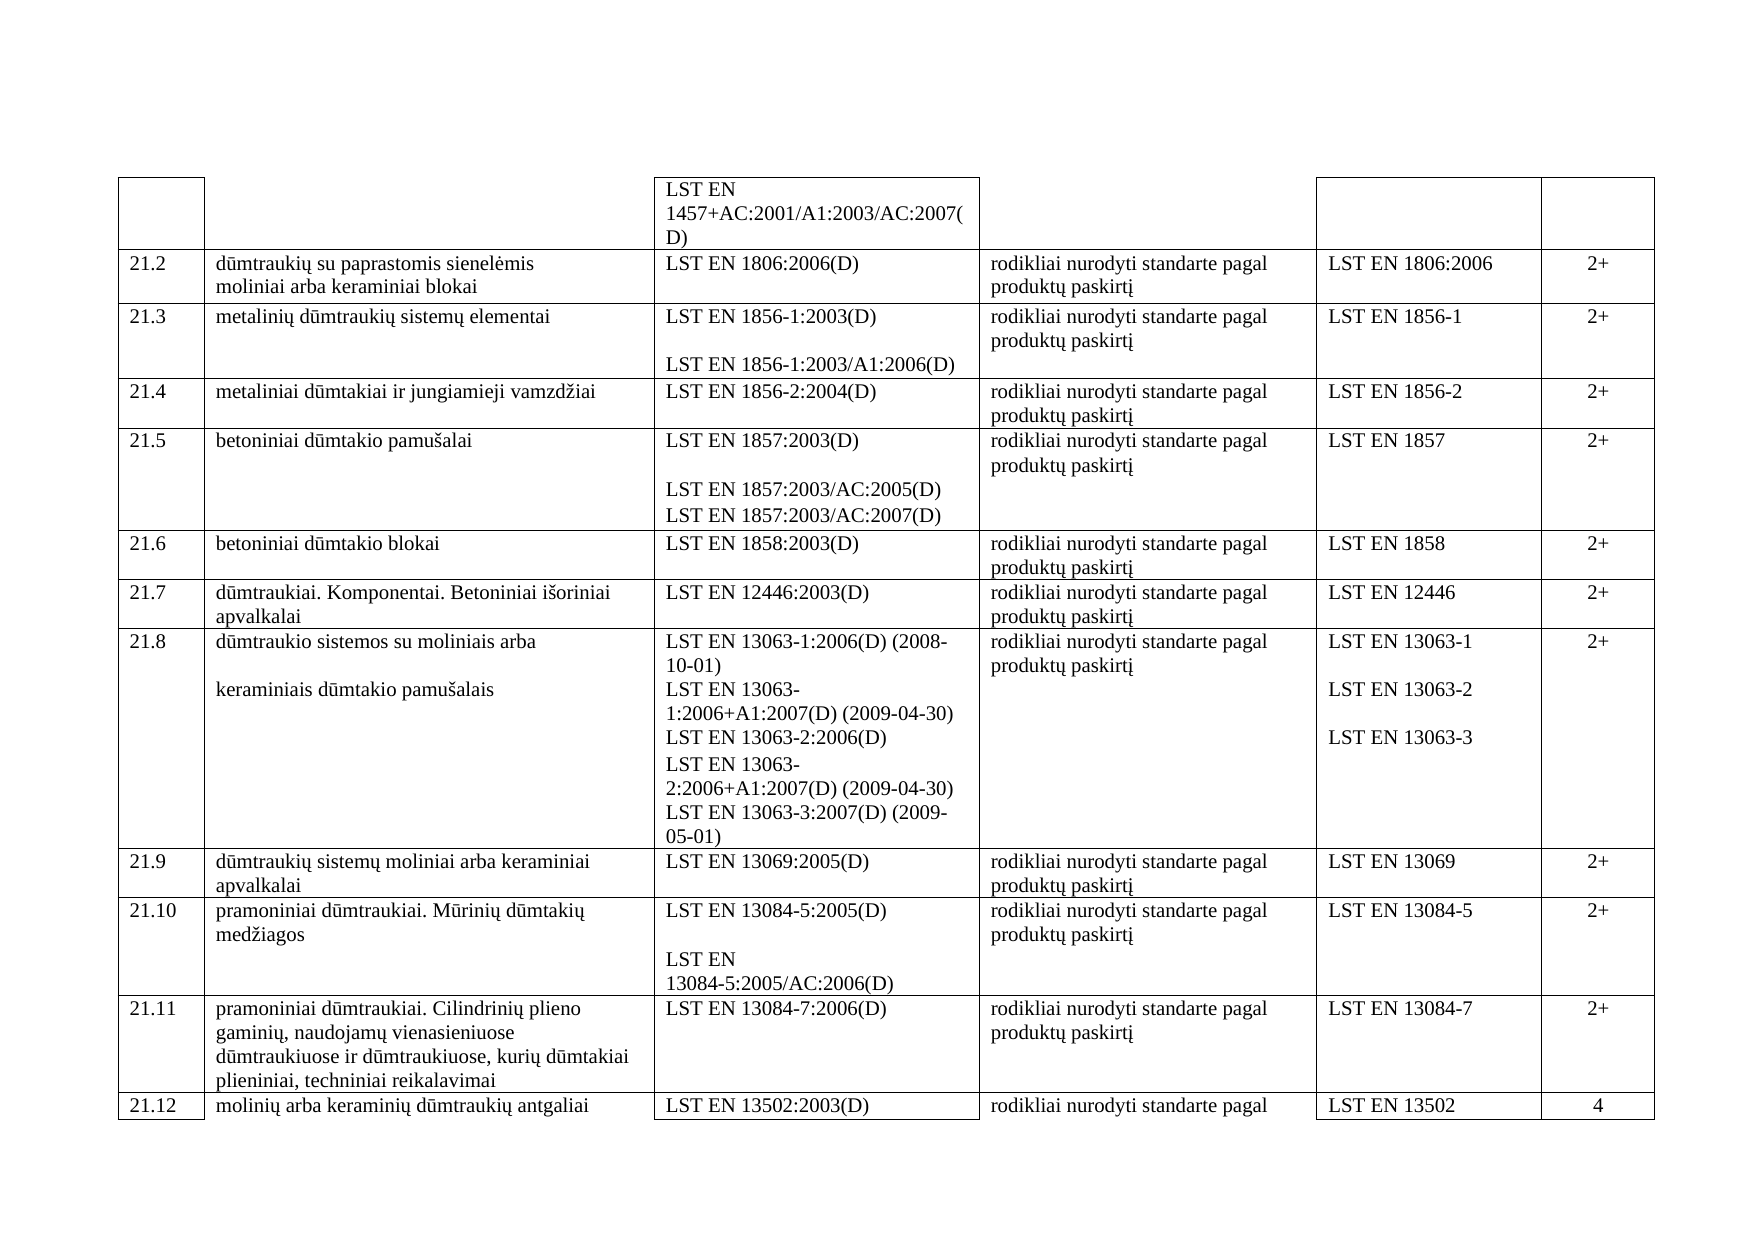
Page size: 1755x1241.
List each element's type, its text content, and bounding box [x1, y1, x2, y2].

table_cell [205, 800, 654, 848]
table_cell pramoniniai dūmtraukiai. Mūrinių dūmtakių medžiagos [205, 898, 654, 946]
table_cell LST EN 13063-1:2006(D) (2008-10-01) [655, 629, 979, 677]
table_cell [119, 946, 204, 994]
table_cell LST EN 13502 [1317, 1093, 1541, 1118]
table_cell 2+ [1542, 580, 1654, 628]
table_cell [205, 352, 654, 378]
table_cell rodikliai nurodyti standarte pagal produktų paskirtį [980, 849, 1316, 897]
table_cell rodikliai nurodyti standarte pagal produktų paskirtį [980, 898, 1316, 946]
table_cell dūmtraukiai. Komponentai. Betoniniai išoriniai apvalkalai [205, 580, 654, 628]
table_cell dūmtraukių sistemų moliniai arba keraminiai apvalkalai [205, 849, 654, 897]
table_cell 21.9 [119, 849, 204, 897]
table_cell LST EN 1856-1:2003/A1:2006(D) [655, 352, 979, 378]
table_cell [1317, 178, 1541, 249]
table_cell [119, 752, 204, 800]
table_cell LST EN 13063-2 [1317, 677, 1541, 725]
table_cell [1542, 752, 1654, 800]
table_cell [980, 752, 1316, 800]
table_cell rodikliai nurodyti standarte pagal produktų paskirtį [980, 629, 1316, 677]
table_cell LST EN 13063-2:2006(D) [655, 725, 979, 752]
table_cell 21.11 [119, 996, 204, 1092]
table_cell metaliniai dūmtakiai ir jungiamieji vamzdžiai [205, 379, 654, 427]
table_cell dūmtraukio sistemos su moliniais arba [205, 629, 654, 677]
table_cell [205, 177, 654, 249]
table_cell [119, 503, 204, 530]
table_cell 2+ [1542, 629, 1654, 677]
table_cell LST EN 1857 [1317, 429, 1541, 477]
table_cell [1317, 946, 1541, 994]
table_cell pramoniniai dūmtraukiai. Cilindrinių plieno gaminių, naudojamų vienasieniuose dūmtraukiuose ir dūmtraukiuose, kurių dūmtakiai plieniniai, techniniai reikalavimai [205, 996, 654, 1092]
table_cell [980, 503, 1316, 530]
table_cell [205, 503, 654, 530]
table_cell LST EN 1856-2:2004(D) [655, 379, 979, 427]
table_cell LST EN 13063-3:2007(D) (2009-05-01) [655, 800, 979, 848]
table_cell 21.5 [119, 429, 204, 477]
table_cell LST EN 13063-2:2006+A1:2007(D) (2009-04-30) [655, 752, 979, 800]
table_cell [1317, 752, 1541, 800]
table_cell rodikliai nurodyti standarte pagal produktų paskirtį [980, 531, 1316, 579]
table_cell LST EN 13069 [1317, 849, 1541, 897]
table_cell 2+ [1542, 531, 1654, 579]
table_cell rodikliai nurodyti standarte pagal produktų paskirtį [980, 379, 1316, 427]
table_cell 2+ [1542, 250, 1654, 302]
table_cell [119, 178, 204, 249]
table_cell LST EN 13069:2005(D) [655, 849, 979, 897]
table_cell rodikliai nurodyti standarte pagal produktų paskirtį [980, 429, 1316, 477]
table_cell LST EN 1857:2003/AC:2005(D) [655, 477, 979, 503]
table_cell [980, 352, 1316, 378]
table_cell rodikliai nurodyti standarte pagal produktų paskirtį [980, 250, 1316, 302]
table_cell 2+ [1542, 379, 1654, 427]
table_cell LST EN 1858:2003(D) [655, 531, 979, 579]
table_cell dūmtraukių su paprastomis sienelėmis moliniai arba keraminiai blokai [205, 250, 654, 302]
table_cell [1542, 178, 1654, 249]
table_cell keraminiais dūmtakio pamušalais [205, 677, 654, 725]
table_cell [980, 677, 1316, 725]
table_cell [1317, 800, 1541, 848]
table_cell [119, 477, 204, 503]
table_cell [1542, 946, 1654, 994]
table_cell 21.3 [119, 304, 204, 352]
table_cell 2+ [1542, 429, 1654, 477]
table_cell [1542, 352, 1654, 378]
table_cell LST EN 12446 [1317, 580, 1541, 628]
table_cell 4 [1542, 1093, 1654, 1118]
table_cell [205, 725, 654, 752]
table_cell [980, 946, 1316, 994]
table_cell [205, 752, 654, 800]
table_cell metalinių dūmtraukių sistemų elementai [205, 304, 654, 352]
table_cell LST EN 1856-2 [1317, 379, 1541, 427]
table_cell [1542, 725, 1654, 752]
table_cell rodikliai nurodyti standarte pagal produktų paskirtį [980, 580, 1316, 628]
table_cell LST EN 13084-5:2005(D) [655, 898, 979, 946]
table_cell LST EN 1858 [1317, 531, 1541, 579]
table_cell LST EN 1806:2006(D) [655, 250, 979, 302]
table_cell [119, 677, 204, 725]
table_cell [1542, 477, 1654, 503]
table_cell LST EN 13063-1:2006+A1:2007(D) (2009-04-30) [655, 677, 979, 725]
table_cell [1317, 503, 1541, 530]
table_cell rodikliai nurodyti standarte pagal produktų paskirtį [980, 304, 1316, 352]
table_cell LST EN 13063-1 [1317, 629, 1541, 677]
table_cell [980, 725, 1316, 752]
table_cell [1542, 800, 1654, 848]
table_cell LST EN 1806:2006 [1317, 250, 1541, 302]
table_cell LST EN 13084-7:2006(D) [655, 996, 979, 1092]
table_cell LST EN 13502:2003(D) [655, 1093, 979, 1118]
table_cell LST EN 1857:2003/AC:2007(D) [655, 503, 979, 530]
table_cell 21.4 [119, 379, 204, 427]
table_cell [980, 800, 1316, 848]
table_cell rodikliai nurodyti standarte pagal [980, 1093, 1316, 1118]
table_cell 2+ [1542, 898, 1654, 946]
table_cell 21.7 [119, 580, 204, 628]
table_cell molinių arba keraminių dūmtraukių antgaliai [205, 1093, 654, 1118]
table_cell LST EN 1856-1:2003(D) [655, 304, 979, 352]
table_cell LST EN 1856-1 [1317, 304, 1541, 352]
table_cell [1317, 352, 1541, 378]
table_cell [1542, 503, 1654, 530]
table_cell 2+ [1542, 996, 1654, 1092]
table_cell betoniniai dūmtakio pamušalai [205, 429, 654, 477]
table_cell 21.10 [119, 898, 204, 946]
table_cell [1542, 677, 1654, 725]
table_cell LST EN 13084-5 [1317, 898, 1541, 946]
table_cell [980, 477, 1316, 503]
table_cell 2+ [1542, 849, 1654, 897]
table_cell [1317, 477, 1541, 503]
table_cell LST EN 13084-7 [1317, 996, 1541, 1092]
table_cell [980, 177, 1316, 249]
table_cell 21.6 [119, 531, 204, 579]
table_cell rodikliai nurodyti standarte pagal produktų paskirtį [980, 996, 1316, 1092]
table_cell LST EN 12446:2003(D) [655, 580, 979, 628]
table_cell [119, 800, 204, 848]
table_cell 21.2 [119, 250, 204, 302]
table_cell [205, 946, 654, 994]
table_cell LST EN 13084-5:2005/AC:2006(D) [655, 946, 979, 994]
table_cell LST EN 1857:2003(D) [655, 429, 979, 477]
table_cell betoniniai dūmtakio blokai [205, 531, 654, 579]
table_cell 21.8 [119, 629, 204, 677]
table_cell LST EN 13063-3 [1317, 725, 1541, 752]
table_cell [119, 725, 204, 752]
table_cell [205, 477, 654, 503]
table_cell LST EN 1457+AC:2001/A1:2003/AC:2007(D) [655, 178, 979, 249]
table_cell 21.12 [119, 1093, 204, 1118]
table_cell 2+ [1542, 304, 1654, 352]
table_cell [119, 352, 204, 378]
